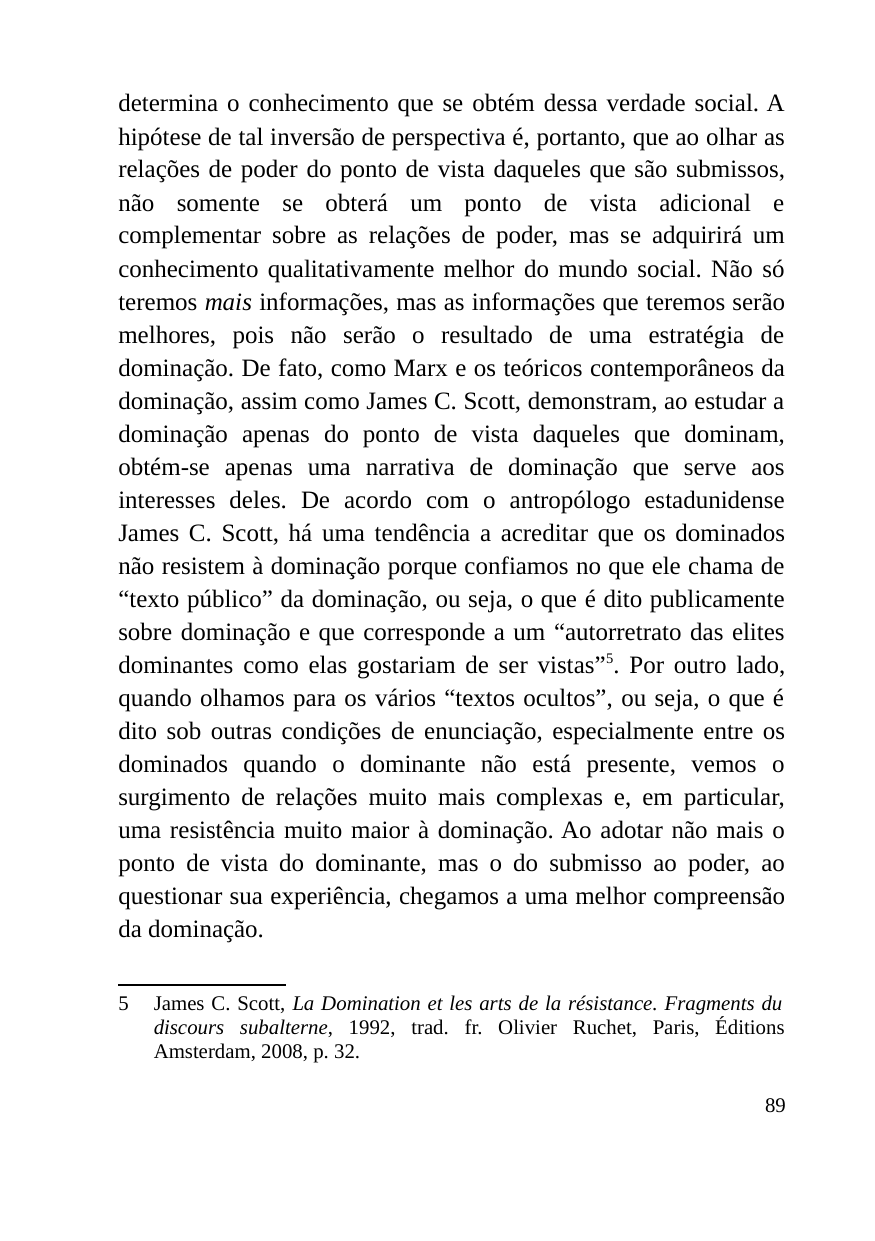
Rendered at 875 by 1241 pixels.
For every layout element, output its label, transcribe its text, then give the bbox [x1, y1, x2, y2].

text James C. Scott, La Domination et les arts de la résistance. Fragments du discours subalterne, 1992, trad. fr. Olivier Ruchet, Paris, Éditions Amsterdam, 2008, p. 32. [118, 991, 786, 1063]
text determina o conhecimento que se obtém dessa verdade social. A hipótese de tal inversão de perspectiva é, portanto, que ao olhar as relações de poder do ponto de vista daqueles que são submissos, não somente se obterá um ponto de vista adicional e complementar sobre as relações de poder, mas se adquirirá um conhecimento qualitativamente melhor do mundo social. Não só teremos mais informações, mas as informações que teremos serão melhores, pois não serão o resultado de uma estratégia de dominação. De fato, como Marx e os teóricos contemporâneos da dominação, assim como James C. Scott, demonstram, ao estudar a dominação apenas do ponto de vista daqueles que dominam, obtém-se apenas uma narrativa de dominação que serve aos interesses deles. De acordo com o antropólogo estadunidense James C. Scott, há uma tendência a acreditar que os dominados não resistem à dominação porque confiamos no que ele chama de “texto público” da dominação, ou seja, o que é dito publicamente sobre dominação e que corresponde a um “autorretrato das elites dominantes como elas gostariam de ser vistas”. Por outro lado, quando olhamos para os vários “textos ocultos”, ou seja, o que é dito sob outras condições de enunciação, especialmente entre os dominados quando o dominante não está presente, vemos o surgimento de relações muito mais complexas e, em particular, uma resistência muito maior à dominação. Ao adotar não mais o ponto de vista do dominante, mas o do submisso ao poder, ao questionar sua experiência, chegamos a uma melhor compreensão da dominação. [118, 88, 786, 943]
